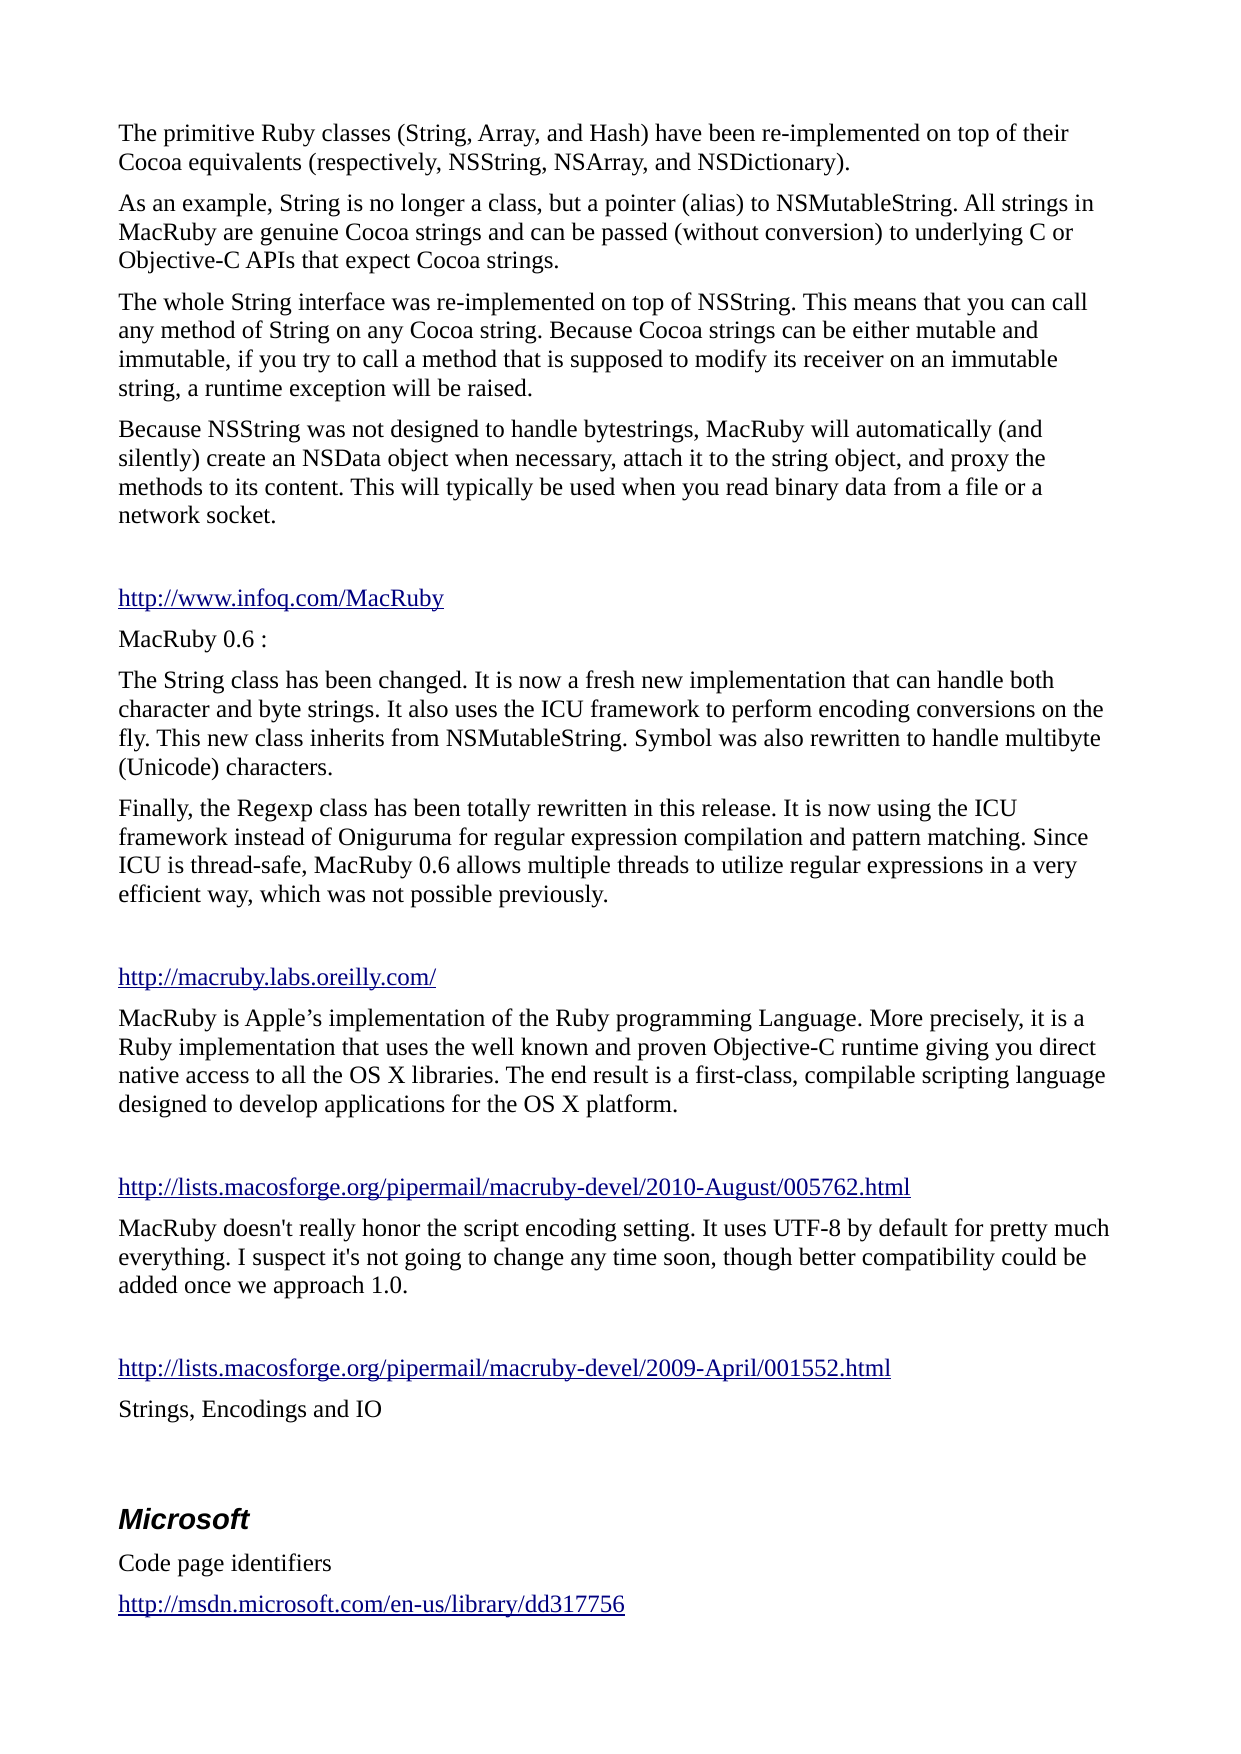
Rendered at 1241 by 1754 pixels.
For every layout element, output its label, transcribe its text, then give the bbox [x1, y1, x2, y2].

text As an example, String is no longer a class, but a pointer (alias) to NSMutableString. All strings in MacRuby are genuine Cocoa strings and can be passed (without conversion) to underlying C or Objective-C APIs that expect Cocoa strings. [118, 188, 1122, 274]
text http://lists.macosforge.org/pipermail/macruby-devel/2009-April/001552.html [118, 1353, 1122, 1382]
text MacRuby 0.6 : [118, 624, 1122, 653]
text Because NSString was not designed to handle bytestrings, MacRuby will automatically (and silently) create an NSData object when necessary, attach it to the string object, and proxy the methods to its content. This will typically be used when you read binary data from a file or a network socket. [118, 414, 1122, 529]
text http://macruby.labs.oreilly.com/ [118, 962, 1122, 991]
text The String class has been changed. It is now a fresh new implementation that can handle both character and byte strings. It also uses the ICU framework to perform encoding conversions on the fly. This new class inherits from NSMutableString. Symbol was also rewritten to handle multibyte (Unicode) characters. [118, 666, 1122, 781]
text MacRuby is Apple’s implementation of the Ruby programming Language. More precisely, it is a Ruby implementation that uses the well known and proven Objective-C runtime giving you direct native access to all the OS X libraries. The end result is a first-class, compilable scripting language designed to develop applications for the OS X platform. [118, 1003, 1122, 1118]
subtitle Microsoft [118, 1502, 1122, 1535]
text http://lists.macosforge.org/pipermail/macruby-devel/2010-August/005762.html [118, 1172, 1122, 1201]
text Code page identifiers [118, 1548, 1122, 1577]
text Strings, Encodings and IO [118, 1394, 1122, 1423]
text MacRuby doesn't really honor the script encoding setting. It uses UTF-8 by default for pretty much everything. I suspect it's not going to change any time soon, though better compatibility could be added once we approach 1.0. [118, 1213, 1122, 1299]
text The whole String interface was re-implemented on top of NSString. This means that you can call any method of String on any Cocoa string. Because Cocoa strings can be either mutable and immutable, if you try to call a method that is supposed to modify its receiver on an immutable string, a runtime exception will be raised. [118, 287, 1122, 402]
text http://www.infoq.com/MacRuby [118, 583, 1122, 612]
text Finally, the Regexp class has been totally rewritten in this release. It is now using the ICU framework instead of Oniguruma for regular expression compilation and pattern matching. Since ICU is thread-safe, MacRuby 0.6 allows multiple threads to utilize regular expressions in a very efficient way, which was not possible previously. [118, 793, 1122, 908]
text http://msdn.microsoft.com/en-us/library/dd317756 [118, 1589, 1122, 1618]
text The primitive Ruby classes (String, Array, and Hash) have been re-implemented on top of their Cocoa equivalents (respectively, NSString, NSArray, and NSDictionary). [118, 118, 1122, 176]
